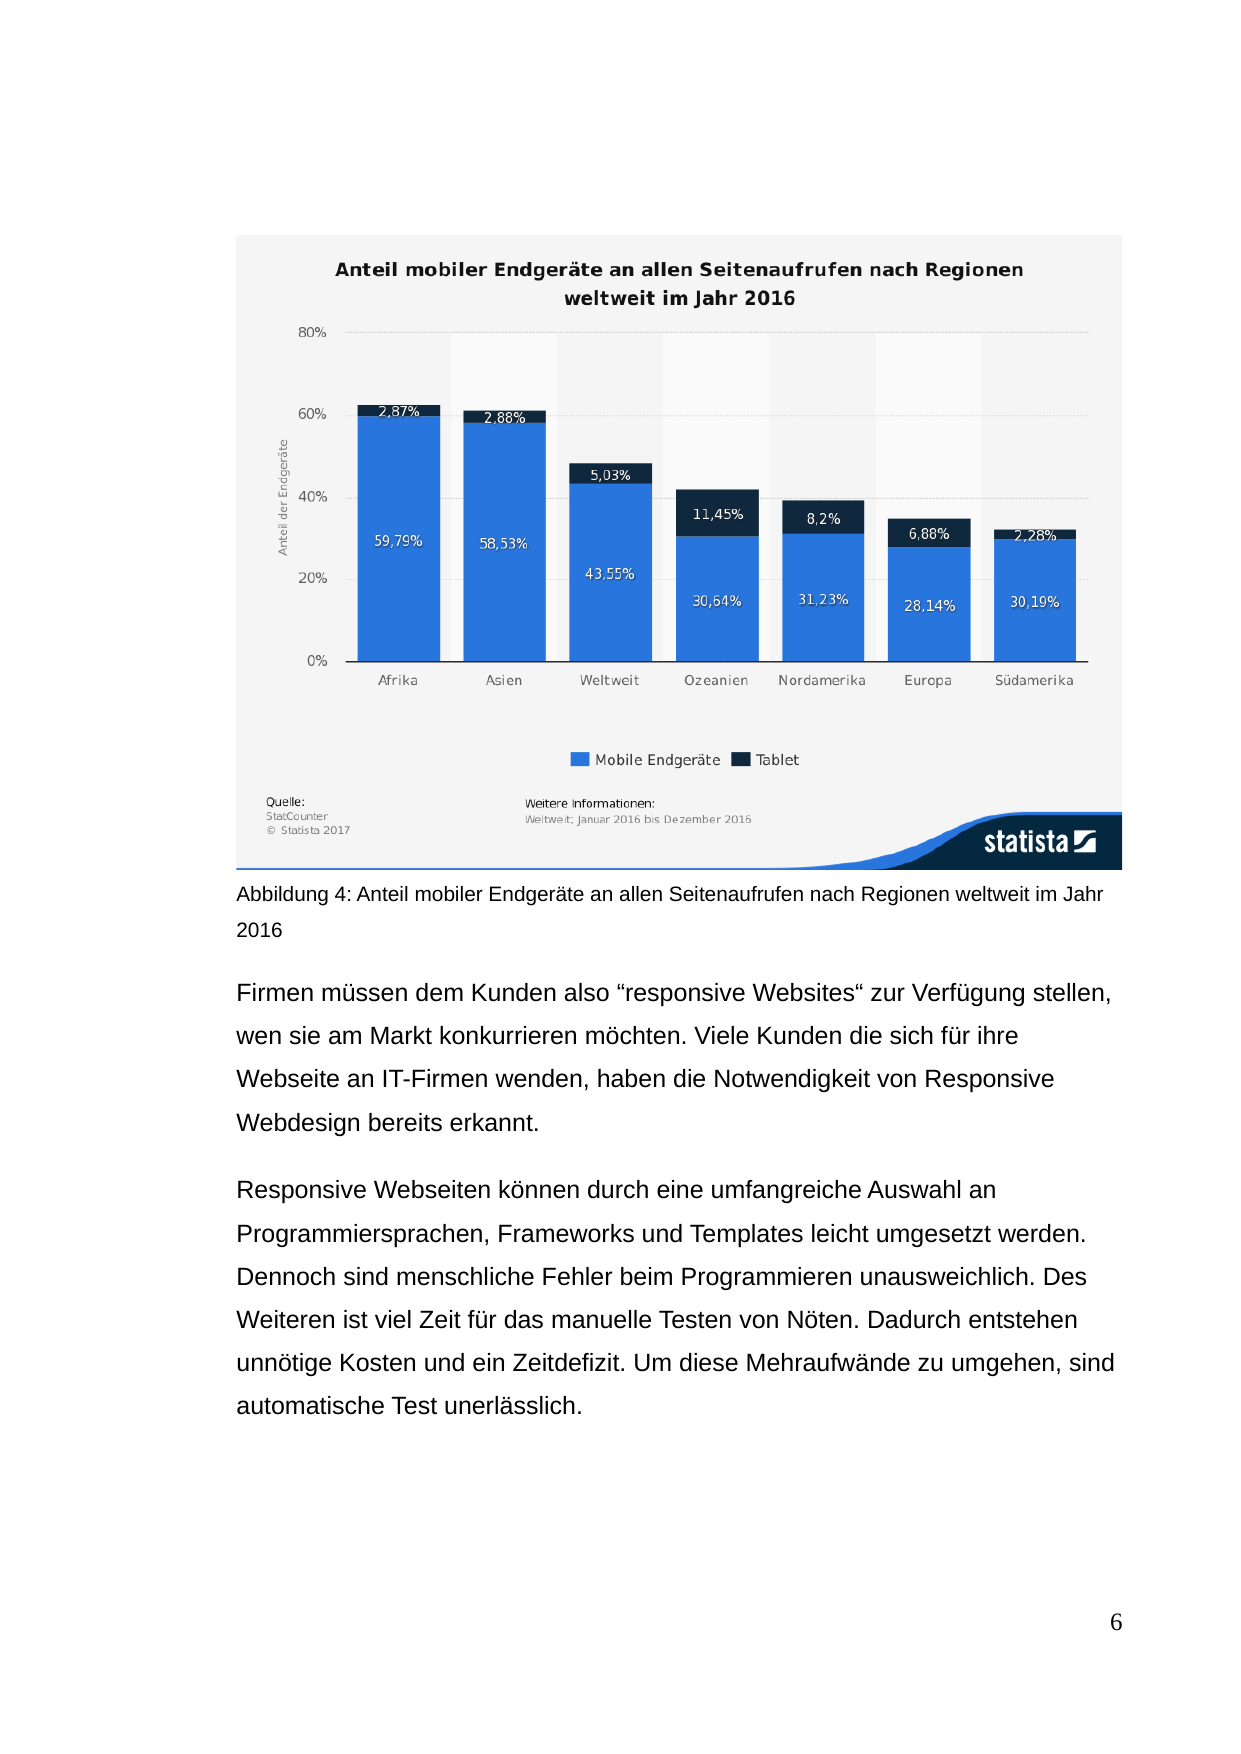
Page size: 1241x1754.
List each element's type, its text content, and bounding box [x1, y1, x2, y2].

text Responsive Webseiten können durch eine umfangreiche Auswahl an Programmiersprachen, Frameworks und Templates leicht umgesetzt werden. Dennoch sind menschliche Fehler beim Programmieren unausweichlich. Des Weiteren ist viel Zeit für das manuelle Testen von Nöten. Dadurch entstehen unnötige Kosten und ein Zeitdefizit. Um diese Mehraufwände zu umgehen, sind automatische Test unerlässlich. [236, 1176, 1122, 1420]
text Firmen müssen dem Kunden also “responsive Websites“ zur Verfügung stellen, wen sie am Markt konkurrieren möchten. Viele Kunden die sich für ihre Webseite an IT-Firmen wenden, haben die Notwendigkeit von Responsive Webdesign bereits erkannt. [236, 978, 1122, 1136]
picture [236, 235, 1123, 870]
text Abbildung 4: Anteil mobiler Endgeräte an allen Seitenaufrufen nach Regionen weltweit im Jahr 2016 [236, 870, 1122, 941]
